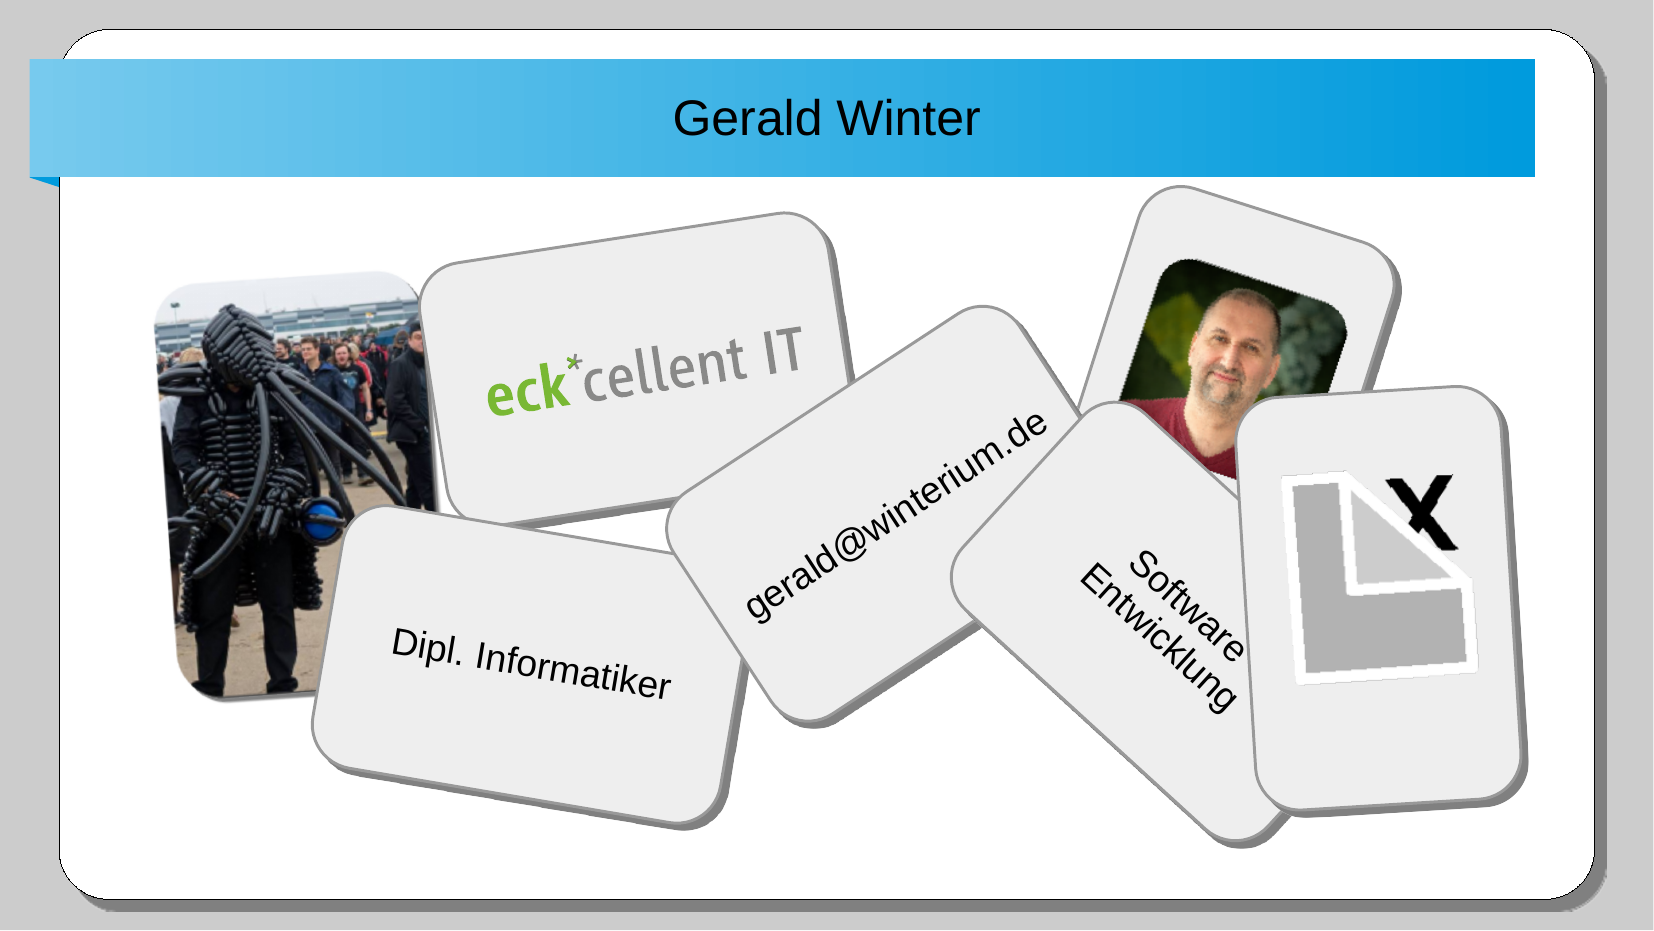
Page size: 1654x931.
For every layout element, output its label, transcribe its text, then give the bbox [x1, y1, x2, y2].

text_box gerald@winterium.de [666, 306, 1080, 722]
picture [1117, 249, 1355, 479]
text_box Dipl. Informatiker [312, 505, 743, 824]
text_box [1076, 186, 1521, 811]
text_box [419, 212, 850, 525]
text_box Software Entwicklung [951, 402, 1285, 841]
title Gerald Winter [118, 59, 1536, 178]
picture [1266, 461, 1493, 687]
picture [481, 317, 808, 420]
picture [147, 265, 437, 702]
